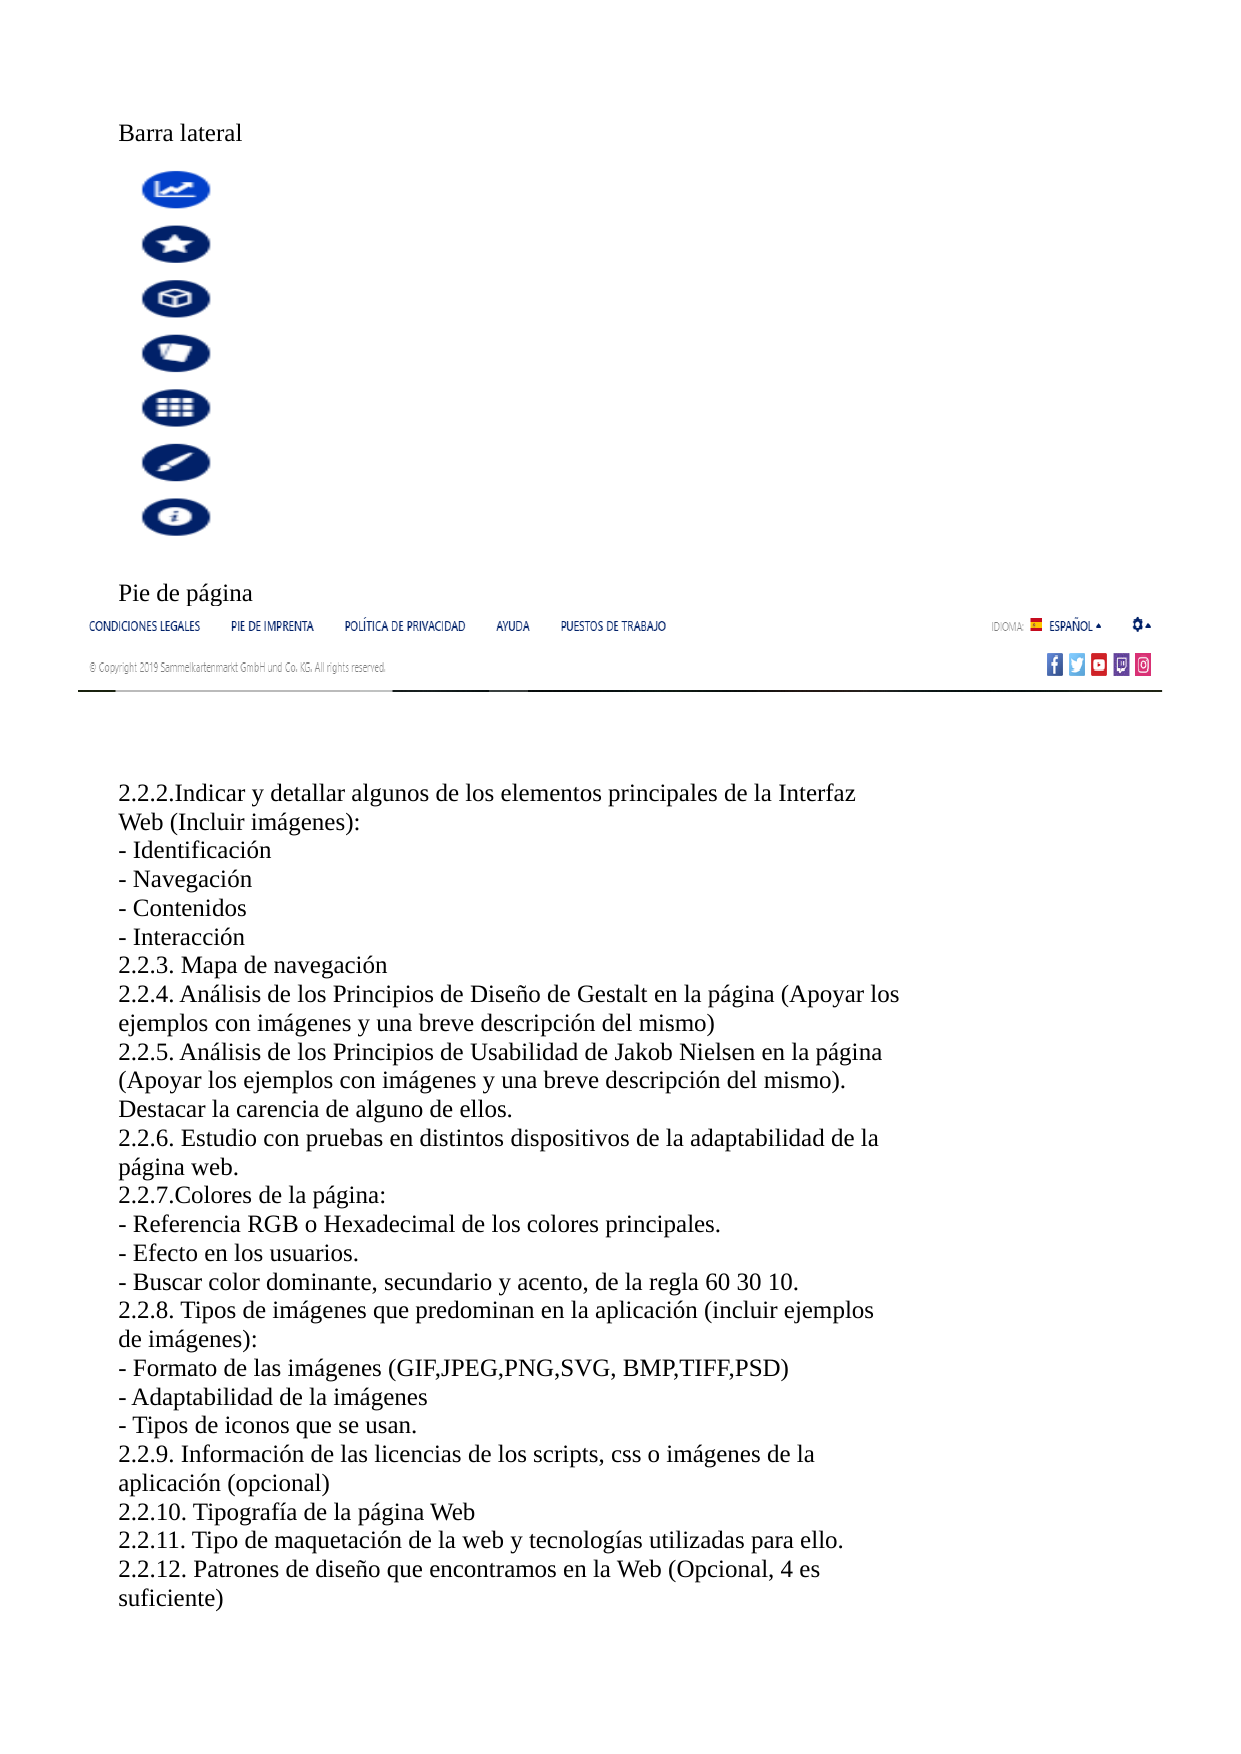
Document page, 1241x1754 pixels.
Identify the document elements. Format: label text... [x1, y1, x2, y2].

text - Contenidos [118, 893, 1122, 922]
text página web. [118, 1152, 1122, 1180]
text - Interacción [118, 922, 1122, 950]
text 2.2.10. Tipografía de la página Web [118, 1497, 1122, 1525]
text ejemplos con imágenes y una breve descripción del mismo) [118, 1008, 1122, 1037]
picture [134, 160, 224, 547]
text - Identificación [118, 835, 1122, 864]
text 2.2.11. Tipo de maquetación de la web y tecnologías utilizadas para ello. [118, 1525, 1122, 1554]
picture [78, 606, 1163, 692]
text 2.2.7.Colores de la página: [118, 1180, 1122, 1209]
text de imágenes): [118, 1324, 1122, 1353]
text 2.2.5. Análisis de los Principios de Usabilidad de Jakob Nielsen en la página [118, 1037, 1122, 1065]
text Destacar la carencia de alguno de ellos. [118, 1094, 1122, 1123]
text - Efecto en los usuarios. [118, 1238, 1122, 1267]
text - Adaptabilidad de la imágenes [118, 1382, 1122, 1410]
text 2.2.12. Patrones de diseño que encontramos en la Web (Opcional, 4 es [118, 1554, 1122, 1583]
text - Formato de las imágenes (GIF,JPEG,PNG,SVG, BMP,TIFF,PSD) [118, 1353, 1122, 1382]
text - Navegación [118, 864, 1122, 893]
text aplicación (opcional) [118, 1468, 1122, 1497]
text 2.2.2.Indicar y detallar algunos de los elementos principales de la Interfaz [118, 778, 1122, 807]
text - Tipos de iconos que se usan. [118, 1410, 1122, 1439]
text - Referencia RGB o Hexadecimal de los colores principales. [118, 1209, 1122, 1238]
text suficiente) [118, 1583, 1122, 1612]
text 2.2.3. Mapa de navegación [118, 950, 1122, 979]
text Barra lateral [118, 118, 1122, 147]
text - Buscar color dominante, secundario y acento, de la regla 60 30 10. [118, 1267, 1122, 1295]
text Web (Incluir imágenes): [118, 807, 1122, 835]
text (Apoyar los ejemplos con imágenes y una breve descripción del mismo). [118, 1065, 1122, 1094]
text 2.2.8. Tipos de imágenes que predominan en la aplicación (incluir ejemplos [118, 1295, 1122, 1324]
text 2.2.9. Información de las licencias de los scripts, css o imágenes de la [118, 1439, 1122, 1468]
text Pie de página [118, 578, 1122, 606]
text 2.2.6. Estudio con pruebas en distintos dispositivos de la adaptabilidad de la [118, 1123, 1122, 1152]
text 2.2.4. Análisis de los Principios de Diseño de Gestalt en la página (Apoyar los [118, 979, 1122, 1008]
